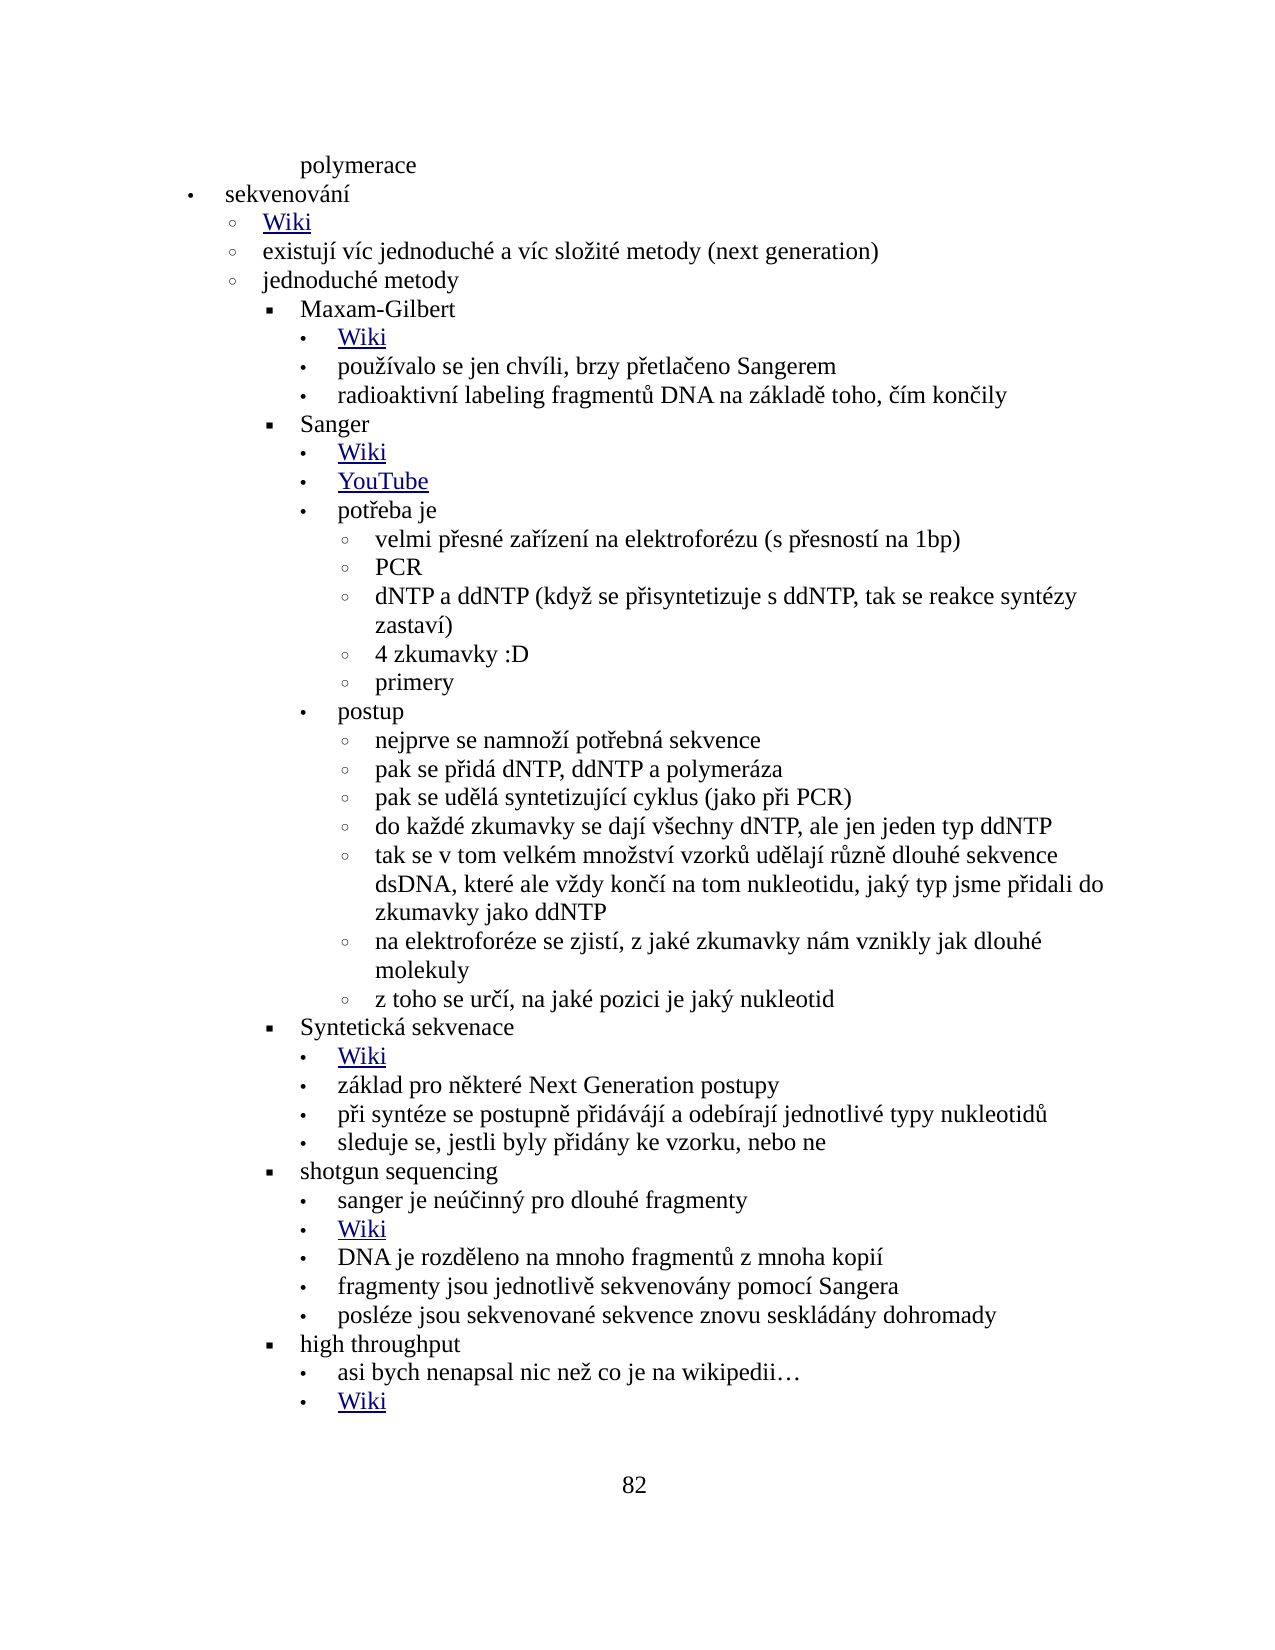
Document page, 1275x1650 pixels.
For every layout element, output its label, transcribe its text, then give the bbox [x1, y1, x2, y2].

list PCR [337, 552, 1125, 581]
list Wiki [300, 322, 1125, 351]
list potřeba je [300, 495, 1125, 524]
list radioaktivní labeling fragmentů DNA na základě toho, čím končily [300, 380, 1125, 409]
list Sanger [262, 409, 1125, 437]
list primery [337, 667, 1125, 696]
list Wiki [300, 1041, 1125, 1070]
list existují víc jednoduché a víc složité metody (next generation) [225, 236, 1125, 265]
list z toho se určí, na jaké pozici je jaký nukleotid [337, 984, 1125, 1012]
list jednoduché metody [225, 265, 1125, 294]
list pak se přidá dNTP, ddNTP a polymeráza [337, 754, 1125, 782]
list YouTube [300, 466, 1125, 495]
list DNA je rozděleno na mnoho fragmentů z mnoha kopií [300, 1242, 1125, 1271]
list Wiki [300, 1214, 1125, 1242]
list při syntéze se postupně přidávájí a odebírají jednotlivé typy nukleotidů [300, 1099, 1125, 1127]
list sanger je neúčinný pro dlouhé fragmenty [300, 1185, 1125, 1214]
list Wiki [225, 207, 1125, 236]
list polymerace [262, 150, 1125, 179]
list postup [300, 696, 1125, 725]
list sekvenování [187, 179, 1125, 207]
list tak se v tom velkém množství vzorků udělají různě dlouhé sekvence dsDNA, které ale vždy končí na tom nukleotidu, jaký typ jsme přidali do zkumavky jako ddNTP [337, 840, 1125, 926]
list fragmenty jsou jednotlivě sekvenovány pomocí Sangera [300, 1271, 1125, 1300]
list pak se udělá syntetizující cyklus (jako při PCR) [337, 782, 1125, 811]
list Wiki [300, 1386, 1125, 1415]
list Syntetická sekvenace [262, 1012, 1125, 1041]
list nejprve se namnoží potřebná sekvence [337, 725, 1125, 754]
list asi bych nenapsal nic než co je na wikipedii… [300, 1357, 1125, 1386]
list shotgun sequencing [262, 1156, 1125, 1185]
list na elektroforéze se zjistí, z jaké zkumavky nám vznikly jak dlouhé molekuly [337, 926, 1125, 984]
list používalo se jen chvíli, brzy přetlačeno Sangerem [300, 351, 1125, 380]
list velmi přesné zařízení na elektroforézu (s přesností na 1bp) [337, 524, 1125, 552]
list sleduje se, jestli byly přidány ke vzorku, nebo ne [300, 1127, 1125, 1156]
list do každé zkumavky se dají všechny dNTP, ale jen jeden typ ddNTP [337, 811, 1125, 840]
list high throughput [262, 1329, 1125, 1357]
list 4 zkumavky :D [337, 639, 1125, 667]
list posléze jsou sekvenované sekvence znovu seskládány dohromady [300, 1300, 1125, 1329]
list Maxam-Gilbert [262, 294, 1125, 322]
list Wiki [300, 437, 1125, 466]
list dNTP a ddNTP (když se přisyntetizuje s ddNTP, tak se reakce syntézy zastaví) [337, 581, 1125, 639]
list základ pro některé Next Generation postupy [300, 1070, 1125, 1099]
